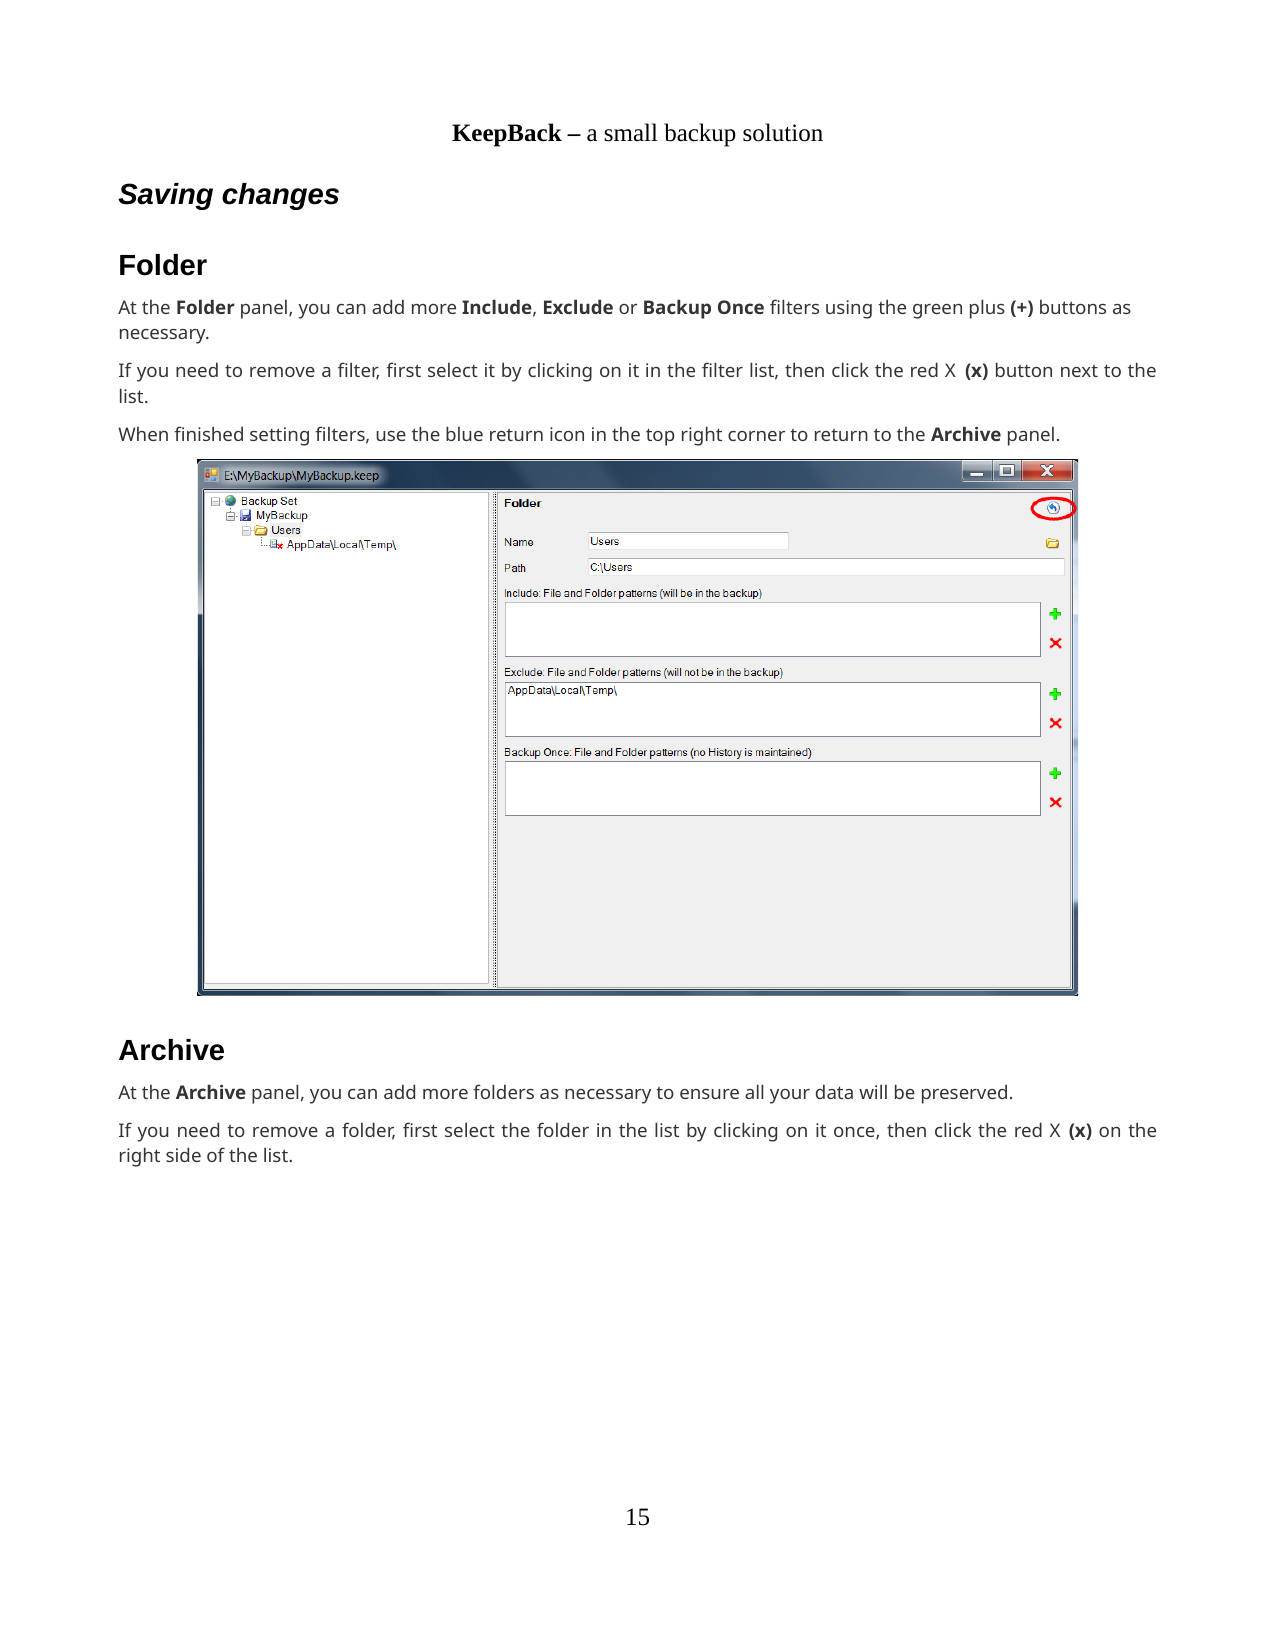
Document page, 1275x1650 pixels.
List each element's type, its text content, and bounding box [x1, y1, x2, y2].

picture [197, 459, 1079, 996]
text If you need to remove a folder, first select the folder in the list by clicking on it once, then click the red X (x) on the right side of the list. [118, 1117, 1157, 1168]
text If you need to remove a filter, first select it by clicking on it in the filter list, then click the red X (x) button next to the list. [118, 358, 1157, 409]
text When finished setting filters, use the blue return icon in the top right corner to return to the Archive panel. [118, 421, 1157, 447]
text At the Archive panel, you can add more folders as necessary to ensure all your data will be preserved. [118, 1079, 1157, 1104]
subtitle Saving changes [118, 177, 1157, 211]
subtitle Archive [118, 1033, 1157, 1067]
subtitle Folder [118, 248, 1157, 282]
text At the Folder panel, you can add more Include, Exclude or Backup Once filters using the green plus (+) buttons as necessary. [118, 294, 1157, 345]
